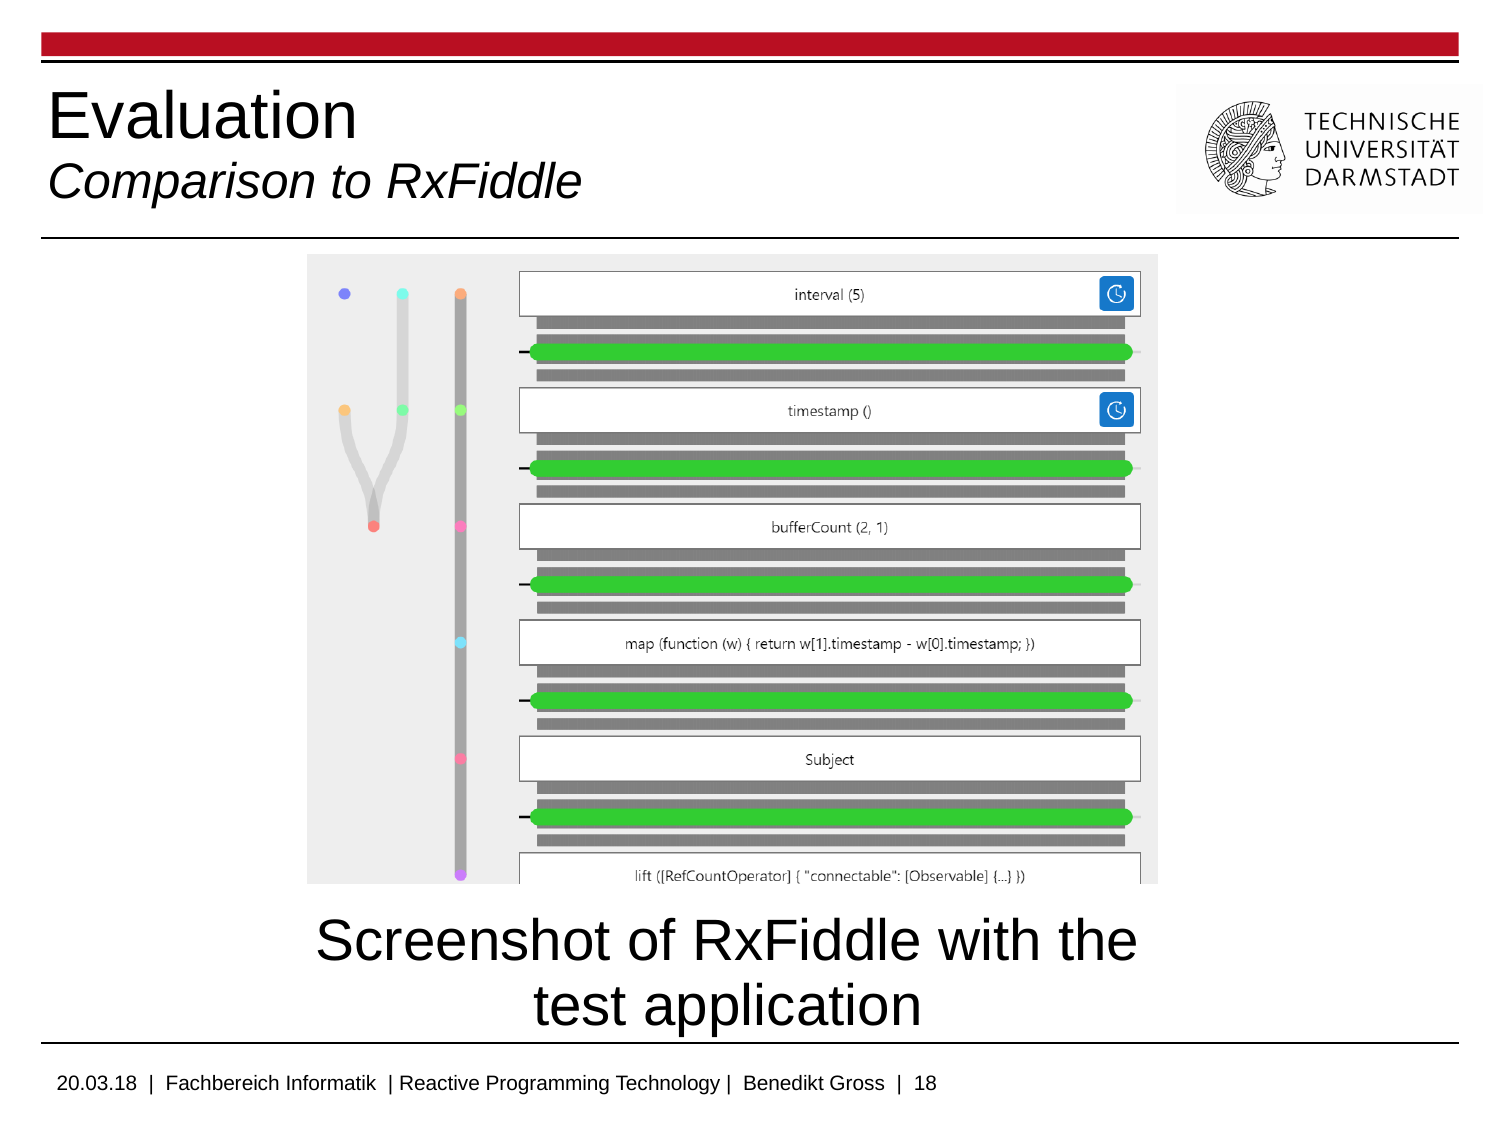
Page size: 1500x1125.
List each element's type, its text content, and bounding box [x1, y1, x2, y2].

picture [307, 254, 1158, 884]
text_box Screenshot of RxFiddle with the test application [275, 900, 1182, 1046]
title Evaluation Comparison to RxFiddle [47, 68, 1137, 219]
